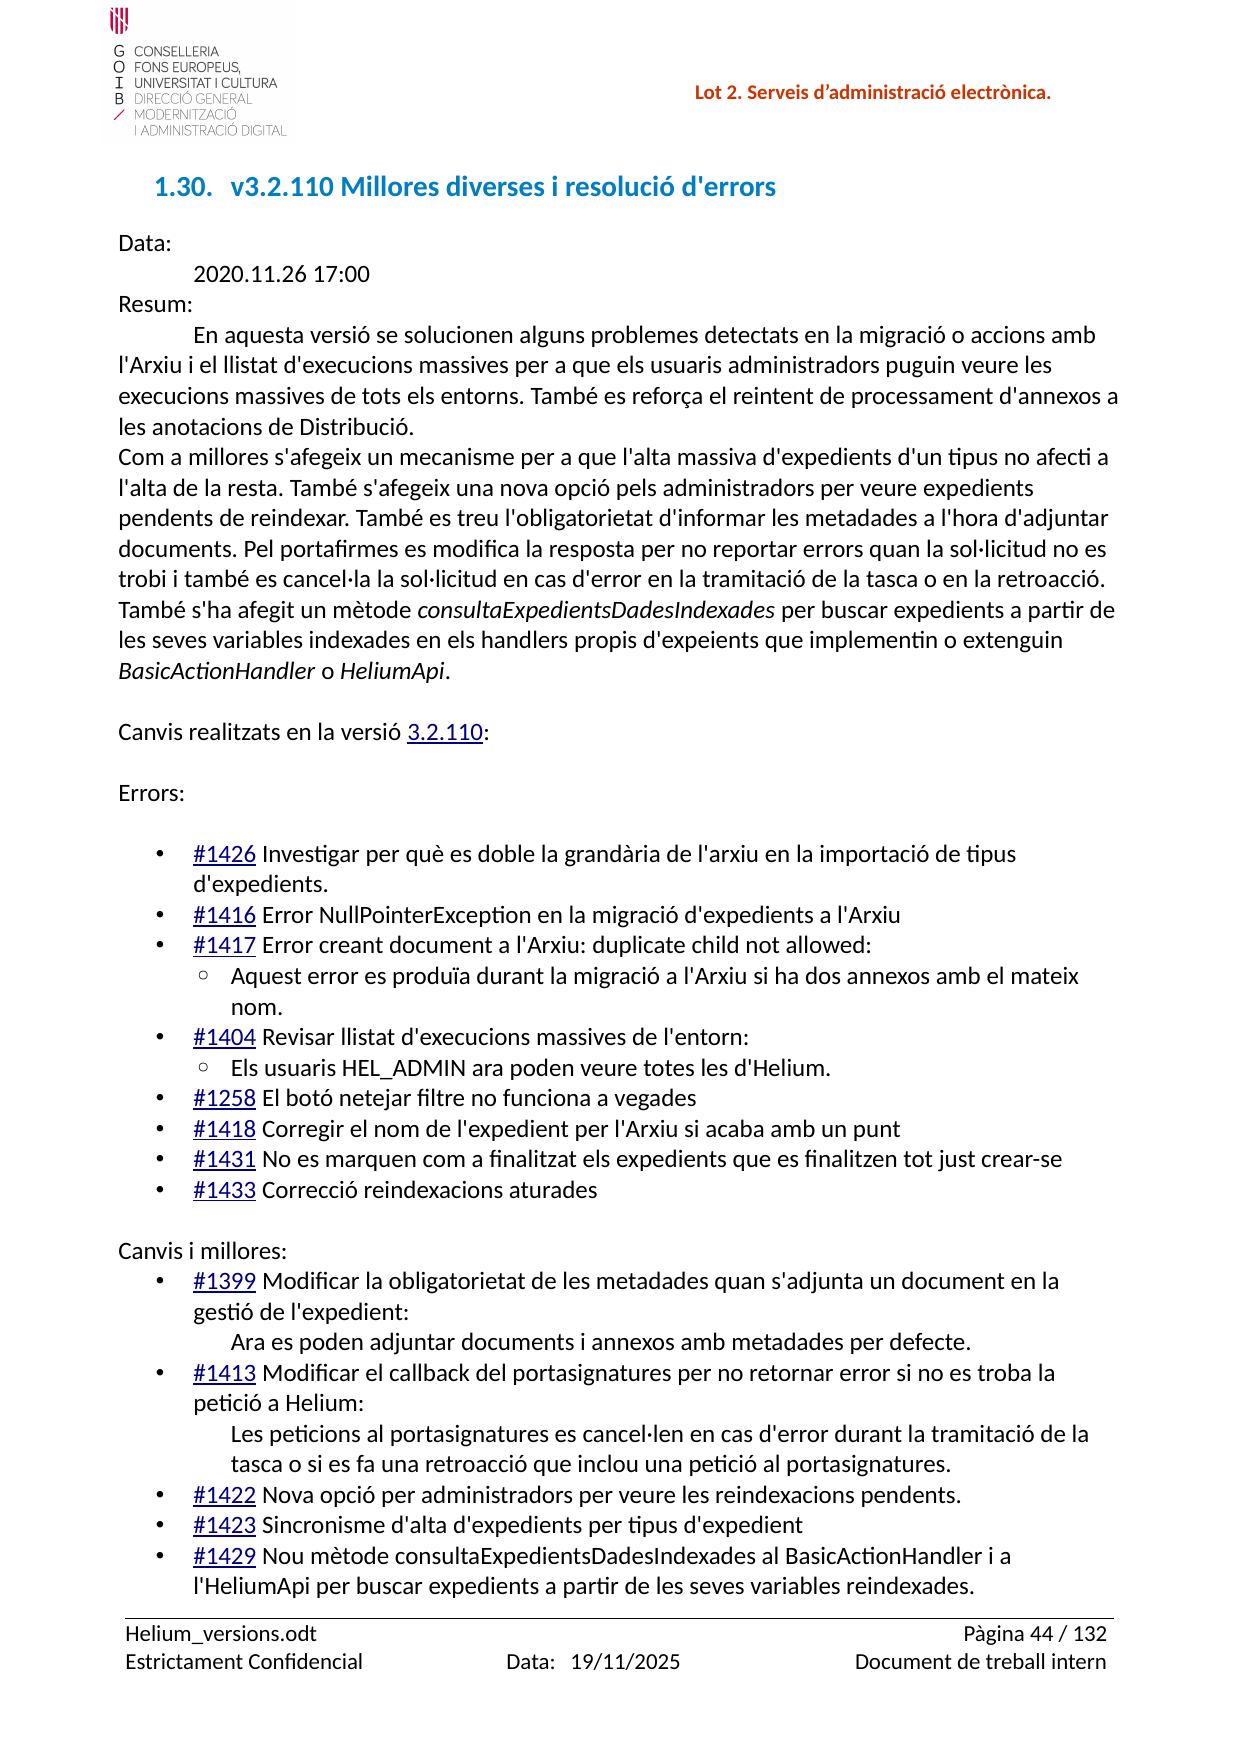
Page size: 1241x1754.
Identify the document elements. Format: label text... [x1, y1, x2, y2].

list #1429 Nou mètode consultaExpedientsDadesIndexades al BasicActionHandler i a l'HeliumApi per buscar expedients a partir de les seves variables reindexades. [156, 1540, 1122, 1601]
list #1422 Nova opció per administradors per veure les reindexacions pendents. [156, 1479, 1122, 1509]
picture [100, 0, 297, 144]
list Aquest error es produïa durant la migració a l'Arxiu si ha dos annexos amb el mateix nom. [193, 960, 1122, 1021]
list #1258 El botó netejar filtre no funciona a vegades [156, 1082, 1122, 1113]
list Les peticions al portasignatures es cancel·len en cas d'error durant la tramitació de la tasca o si es fa una retroacció que inclou una petició al portasignatures. [193, 1418, 1122, 1479]
list #1433 Correcció reindexacions aturades [156, 1174, 1122, 1204]
text Data: [118, 228, 1122, 258]
list #1423 Sincronisme d'alta d'expedients per tipus d'expedient [156, 1509, 1122, 1540]
text Canvis realitzats en la versió 3.2.110: [118, 716, 1122, 746]
text Canvis i millores: [118, 1235, 1122, 1265]
text Resum: [118, 289, 1122, 319]
text En aquesta versió se solucionen alguns problemes detectats en la migració o accions amb l'Arxiu i el llistat d'execucions massives per a que els usuaris administradors puguin veure les execucions massives de tots els entorns. També es reforça el reintent de processament d'annexos a les anotacions de Distribució. [118, 319, 1122, 441]
text Com a millores s'afegeix un mecanisme per a que l'alta massiva d'expedients d'un tipus no afecti a l'alta de la resta. També s'afegeix una nova opció pels administradors per veure expedients pendents de reindexar. També es treu l'obligatorietat d'informar les metadades a l'hora d'adjuntar documents. Pel portafirmes es modifica la resposta per no reportar errors quan la sol·licitud no es trobi i també es cancel·la la sol·licitud en cas d'error en la tramitació de la tasca o en la retroacció. També s'ha afegit un mètode consultaExpedientsDadesIndexades per buscar expedients a partir de les seves variables indexades en els handlers propis d'expeients que implementin o extenguin BasicActionHandler o HeliumApi. [118, 441, 1122, 685]
text Errors: [118, 777, 1122, 807]
list Els usuaris HEL_ADMIN ara poden veure totes les d'Helium. [193, 1052, 1122, 1082]
list Ara es poden adjuntar documents i annexos amb metadades per defecte. [193, 1326, 1122, 1357]
list #1399 Modificar la obligatorietat de les metadades quan s'adjunta un document en la gestió de l'expedient: [156, 1265, 1122, 1326]
list #1416 Error NullPointerException en la migració d'expedients a l'Arxiu [156, 899, 1122, 929]
list #1418 Corregir el nom de l'expedient per l'Arxiu si acaba amb un punt [156, 1113, 1122, 1143]
list #1426 Investigar per què es doble la grandària de l'arxiu en la importació de tipus d'expedients. [156, 838, 1122, 899]
list #1431 No es marquen com a finalitzat els expedients que es finalitzen tot just crear-se [156, 1143, 1122, 1174]
subtitle v3.2.110 Millores diverses i resolució d'errors [153, 168, 1122, 204]
text 2020.11.26 17:00 [118, 258, 1122, 289]
list #1413 Modificar el callback del portasignatures per no retornar error si no es troba la petició a Helium: [156, 1357, 1122, 1418]
list #1417 Error creant document a l'Arxiu: duplicate child not allowed: [156, 929, 1122, 960]
list #1404 Revisar llistat d'execucions massives de l'entorn: [156, 1021, 1122, 1052]
